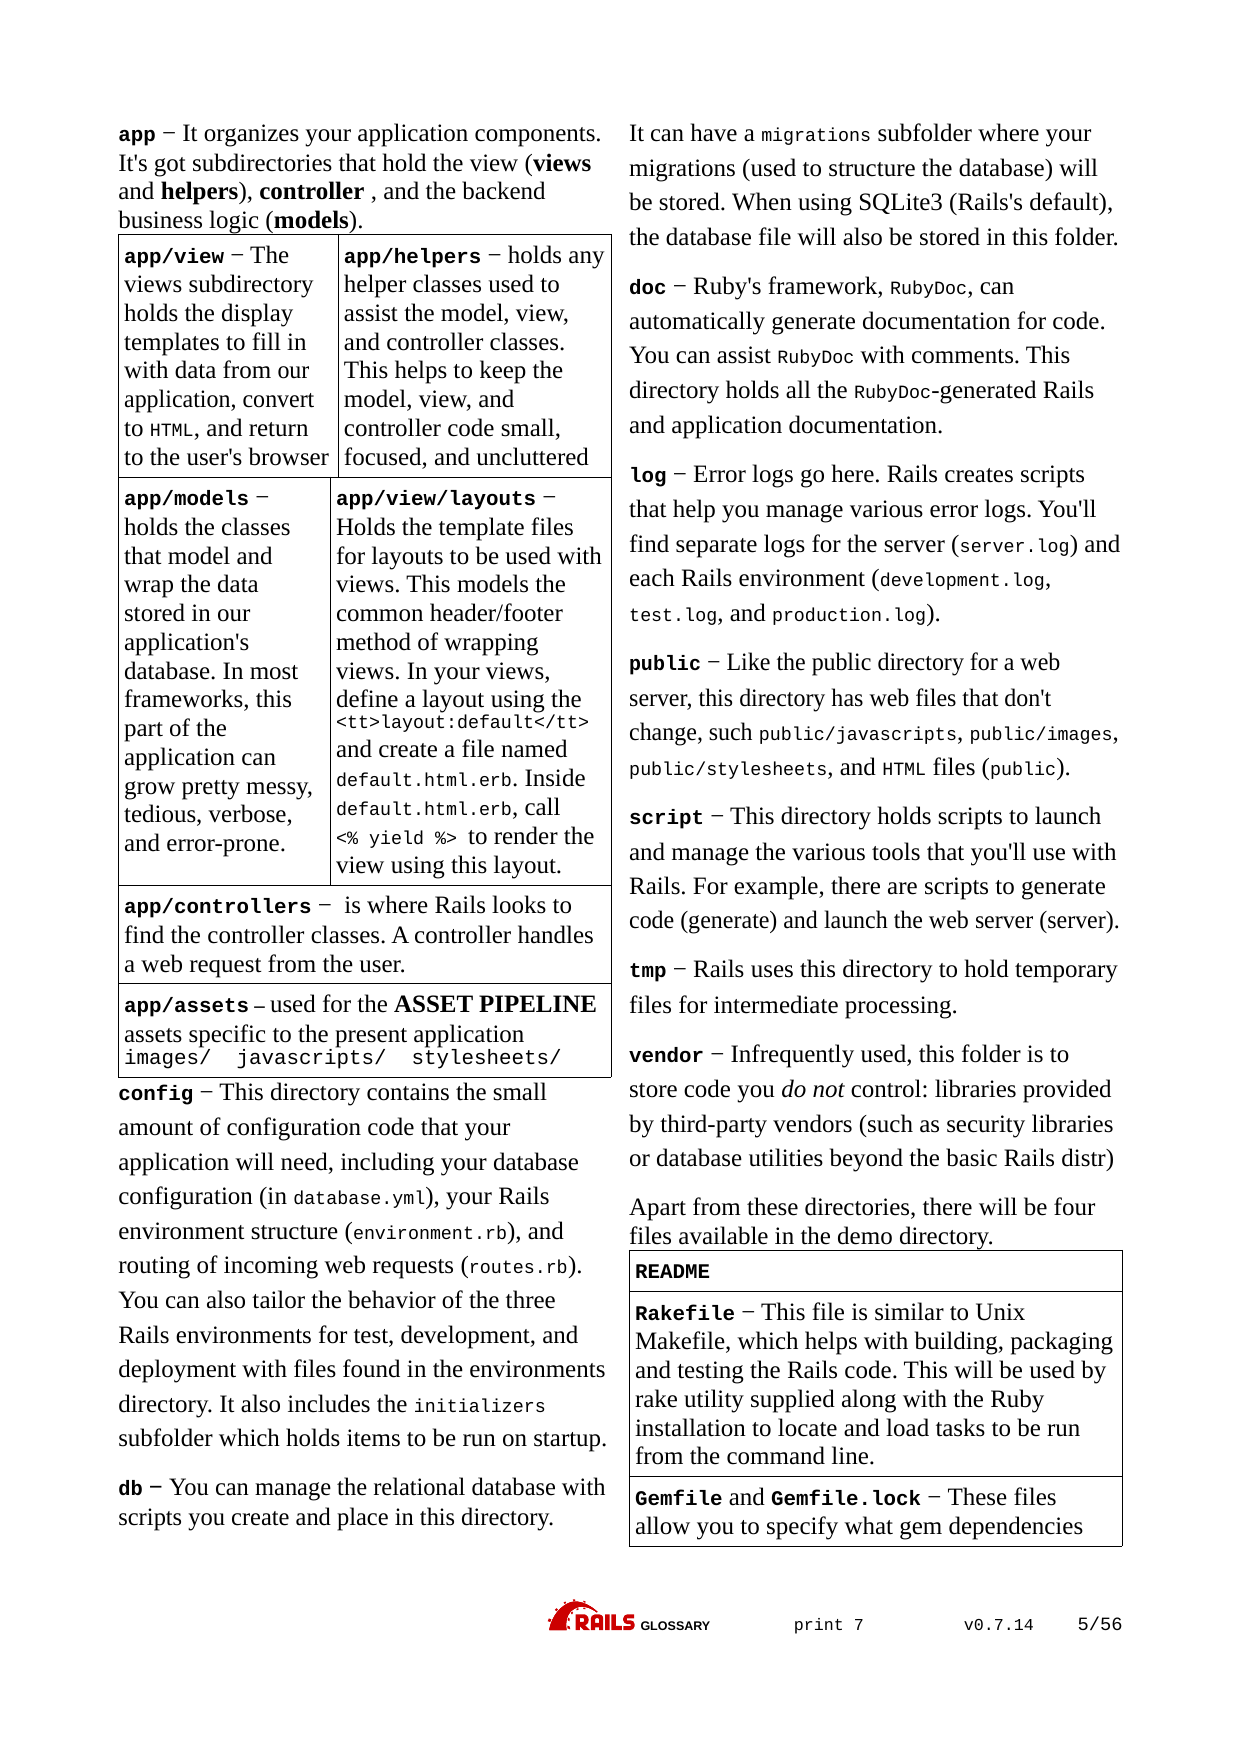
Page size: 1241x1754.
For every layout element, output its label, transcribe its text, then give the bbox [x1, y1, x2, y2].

table_header README [630, 1251, 1122, 1291]
text config − This directory contains the small amount of configuration code that your application will need, including your database configuration (in database.yml), your Rails environment structure (environment.rb), and routing of incoming web requests (routes.rb). You can also tailor the behavior of the three Rails environments for test, development, and deployment with files found in the environments directory. It also includes the initializers subfolder which holds items to be run on startup. [118, 1078, 611, 1452]
text public − Like the public directory for a web server, this directory has web files that don't change, such public/javascripts, public/images, public/stylesheets, and HTML files (public). [629, 647, 1122, 781]
text vendor − Infrequently used, this folder is to store code you do not control: libraries provided by third-party vendors (such as security libraries or database utilities beyond the basic Rails distr) [629, 1039, 1122, 1172]
table_cell app/view/layouts − Holds the template files for layouts to be used with views. This models the common header/footer method of wrapping views. In your views, define a layout using the <tt>layout:default</tt> and create a file named default.html.erb. Inside default.html.erb, call <% yield %> to render the view using this layout. [331, 478, 611, 884]
text log − Error logs go here. Rails creates scripts that help you manage various error logs. You'll find separate logs for the server (server.log) and each Rails environment (development.log, test.log, and production.log). [629, 459, 1122, 627]
text tmp − Rails uses this directory to hold temporary files for intermediate processing. [629, 954, 1122, 1019]
table_cell Rakefile − This file is similar to Unix Makefile, which helps with building, packaging and testing the Rails code. This will be used by rake utility supplied along with the Ruby installation to locate and load tasks to be run from the command line. [630, 1292, 1122, 1476]
text script − This directory holds scripts to launch and manage the various tools that you'll use with Rails. For example, there are scripts to generate code (generate) and launch the web server (server). [629, 801, 1122, 934]
text db − You can manage the relational database with scripts you create and place in this directory. [118, 1472, 611, 1531]
text app − It organizes your application components. It's got subdirectories that hold the view (views and helpers), controller , and the backend business logic (models). [118, 118, 611, 234]
text Apart from these directories, there will be four files available in the demo directory. [629, 1192, 1122, 1250]
table_cell app/models − holds the classes that model and wrap the data stored in our application's database. In most frameworks, this part of the application can grow pretty messy, tedious, verbose, and error-prone. [119, 478, 330, 884]
text It can have a migrations subfolder where your migrations (used to structure the database) will be stored. When using SQLite3 (Rails's default), the database file will also be stored in this folder. [629, 118, 1122, 251]
table_header app/helpers − holds any helper classes used to assist the model, view, and controller classes. This helps to keep the model, view, and controller code small, focused, and uncluttered [339, 235, 611, 477]
table_header app/view − The views subdirectory holds the display templates to fill in with data from our application, convert to HTML, and return to the user's browser [119, 235, 338, 477]
table_cell app/controllers − is where Rails looks to find the controller classes. A controller handles a web request from the user. [119, 886, 611, 983]
table_cell app/assets – used for the ASSET PIPELINE assets specific to the present application images/ javascripts/ stylesheets/ [119, 984, 611, 1077]
text doc − Ruby's framework, RubyDoc, can automatically generate documentation for code. You can assist RubyDoc with comments. This directory holds all the RubyDoc-generated Rails and application documentation. [629, 271, 1122, 439]
table_cell Gemfile and Gemfile.lock − These files allow you to specify what gem dependencies [630, 1477, 1122, 1546]
